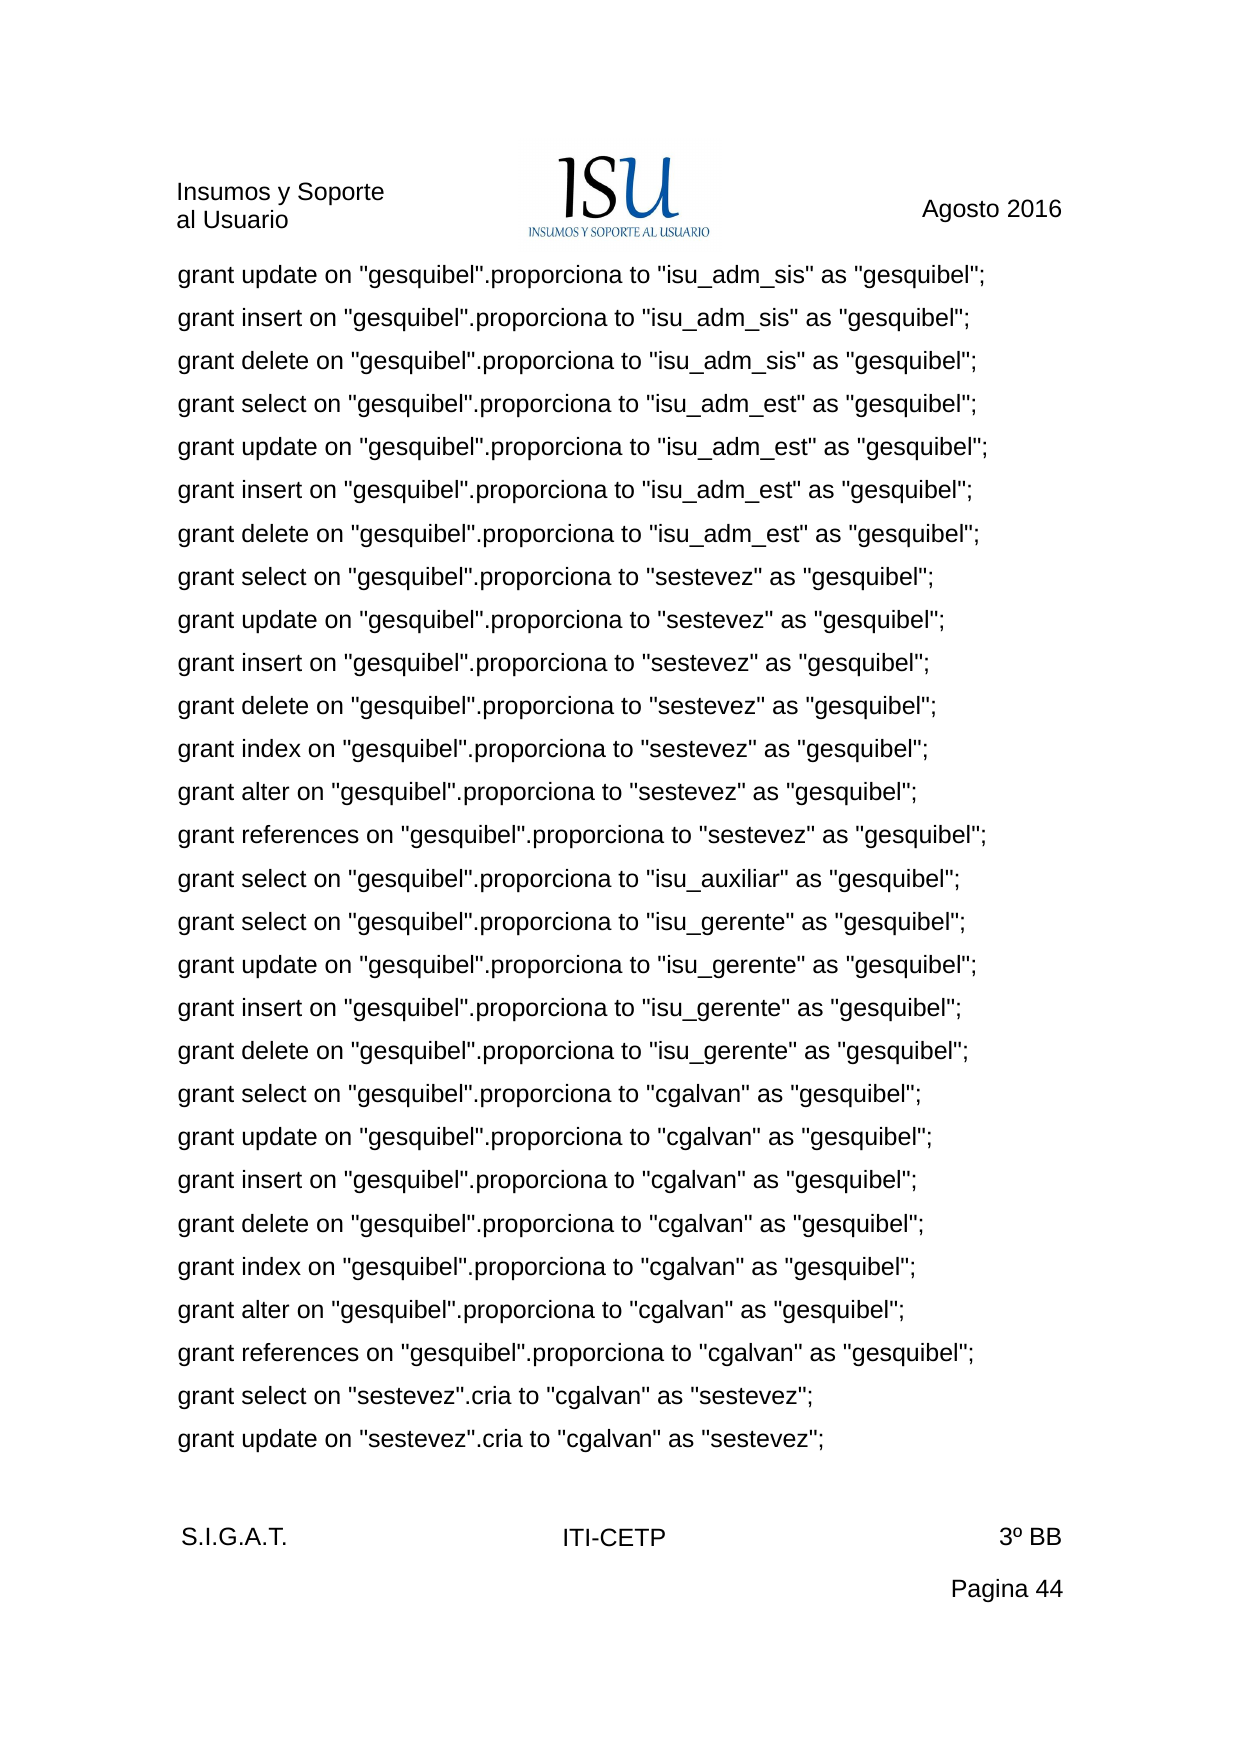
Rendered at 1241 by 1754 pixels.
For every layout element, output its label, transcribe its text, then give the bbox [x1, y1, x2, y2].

text grant update on "gesquibel".proporciona to "isu_adm_sis" as "gesquibel"; grant insert on "gesquibel".proporciona to "isu_adm_sis" as "gesquibel"; grant delete on "gesquibel".proporciona to "isu_adm_sis" as "gesquibel"; grant select on "gesquibel".proporciona to "isu_adm_est" as "gesquibel"; grant update on "gesquibel".proporciona to "isu_adm_est" as "gesquibel"; grant insert on "gesquibel".proporciona to "isu_adm_est" as "gesquibel"; grant delete on "gesquibel".proporciona to "isu_adm_est" as "gesquibel"; grant select on "gesquibel".proporciona to "sestevez" as "gesquibel"; grant update on "gesquibel".proporciona to "sestevez" as "gesquibel"; grant insert on "gesquibel".proporciona to "sestevez" as "gesquibel"; grant delete on "gesquibel".proporciona to "sestevez" as "gesquibel"; grant index on "gesquibel".proporciona to "sestevez" as "gesquibel"; grant alter on "gesquibel".proporciona to "sestevez" as "gesquibel"; grant references on "gesquibel".proporciona to "sestevez" as "gesquibel"; grant select on "gesquibel".proporciona to "isu_auxiliar" as "gesquibel"; grant select on "gesquibel".proporciona to "isu_gerente" as "gesquibel"; grant update on "gesquibel".proporciona to "isu_gerente" as "gesquibel"; grant insert on "gesquibel".proporciona to "isu_gerente" as "gesquibel"; grant delete on "gesquibel".proporciona to "isu_gerente" as "gesquibel"; grant select on "gesquibel".proporciona to "cgalvan" as "gesquibel"; grant update on "gesquibel".proporciona to "cgalvan" as "gesquibel"; grant insert on "gesquibel".proporciona to "cgalvan" as "gesquibel"; grant delete on "gesquibel".proporciona to "cgalvan" as "gesquibel"; grant index on "gesquibel".proporciona to "cgalvan" as "gesquibel"; grant alter on "gesquibel".proporciona to "cgalvan" as "gesquibel"; grant references on "gesquibel".proporciona to "cgalvan" as "gesquibel"; grant select on "sestevez".cria to "cgalvan" as "sestevez"; grant update on "sestevez".cria to "cgalvan" as "sestevez"; [177, 260, 1063, 1453]
picture [517, 138, 723, 252]
